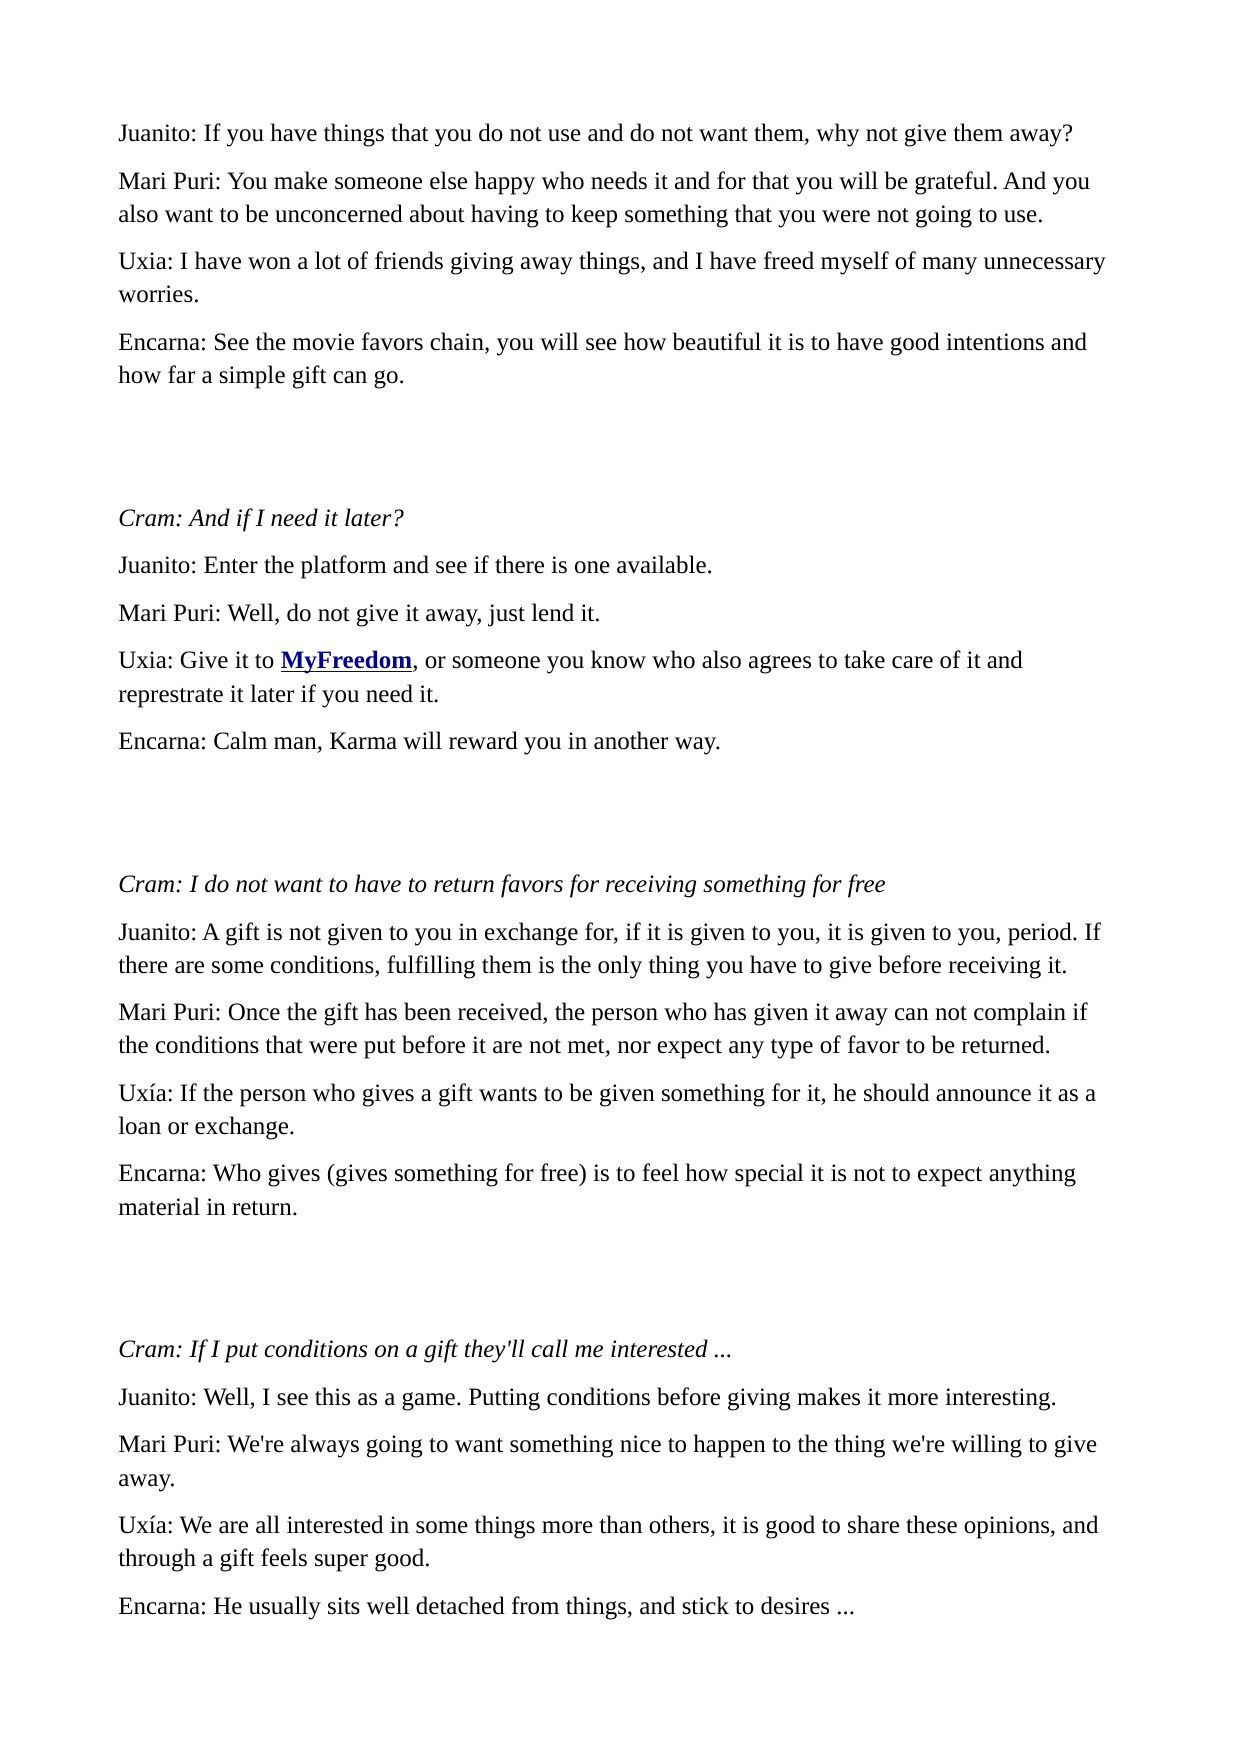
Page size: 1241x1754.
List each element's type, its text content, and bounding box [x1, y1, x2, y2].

text Juanito: A gift is not given to you in exchange for, if it is given to you, it is given to you, period. If there are some conditions, fulfilling them is the only thing you have to give before receiving it. [118, 917, 1122, 978]
text Mari Puri: You make someone else happy who needs it and for that you will be grateful. And you also want to be unconcerned about having to keep something that you were not going to use. [118, 166, 1122, 227]
text Uxía: We are all interested in some things more than others, it is good to share these opinions, and through a gift feels super good. [118, 1510, 1122, 1572]
text Uxía: If the person who gives a gift wants to be given something for it, he should announce it as a loan or exchange. [118, 1078, 1122, 1140]
text Uxia: I have won a lot of friends giving away things, and I have freed myself of many unnecessary worries. [118, 246, 1122, 308]
text Encarna: Calm man, Karma will reward you in another way. [118, 726, 1122, 755]
text Encarna: He usually sits well detached from things, and stick to desires ... [118, 1591, 1122, 1619]
text Mari Puri: We're always going to want something nice to happen to the thing we're willing to give away. [118, 1429, 1122, 1491]
text Cram: I do not want to have to return favors for receiving something for free [118, 869, 1122, 898]
text Juanito: Well, I see this as a game. Putting conditions before giving makes it more interesting. [118, 1382, 1122, 1411]
text Uxia: Give it to MyFreedom, or someone you know who also agrees to take care of it and represtrate it later if you need it. [118, 646, 1122, 707]
text Mari Puri: Well, do not give it away, just lend it. [118, 598, 1122, 627]
text Cram: And if I need it later? [118, 503, 1122, 532]
text Mari Puri: Once the gift has been received, the person who has given it away can not complain if the conditions that were put before it are not met, nor expect any type of favor to be returned. [118, 997, 1122, 1059]
text Encarna: Who gives (gives something for free) is to feel how special it is not to expect anything material in return. [118, 1158, 1122, 1220]
text Encarna: See the movie favors chain, you will see how beautiful it is to have good intentions and how far a simple gift can go. [118, 327, 1122, 389]
text Juanito: If you have things that you do not use and do not want them, why not give them away? [118, 118, 1122, 147]
text Juanito: Enter the platform and see if there is one available. [118, 550, 1122, 579]
text Cram: If I put conditions on a gift they'll call me interested ... [118, 1334, 1122, 1363]
